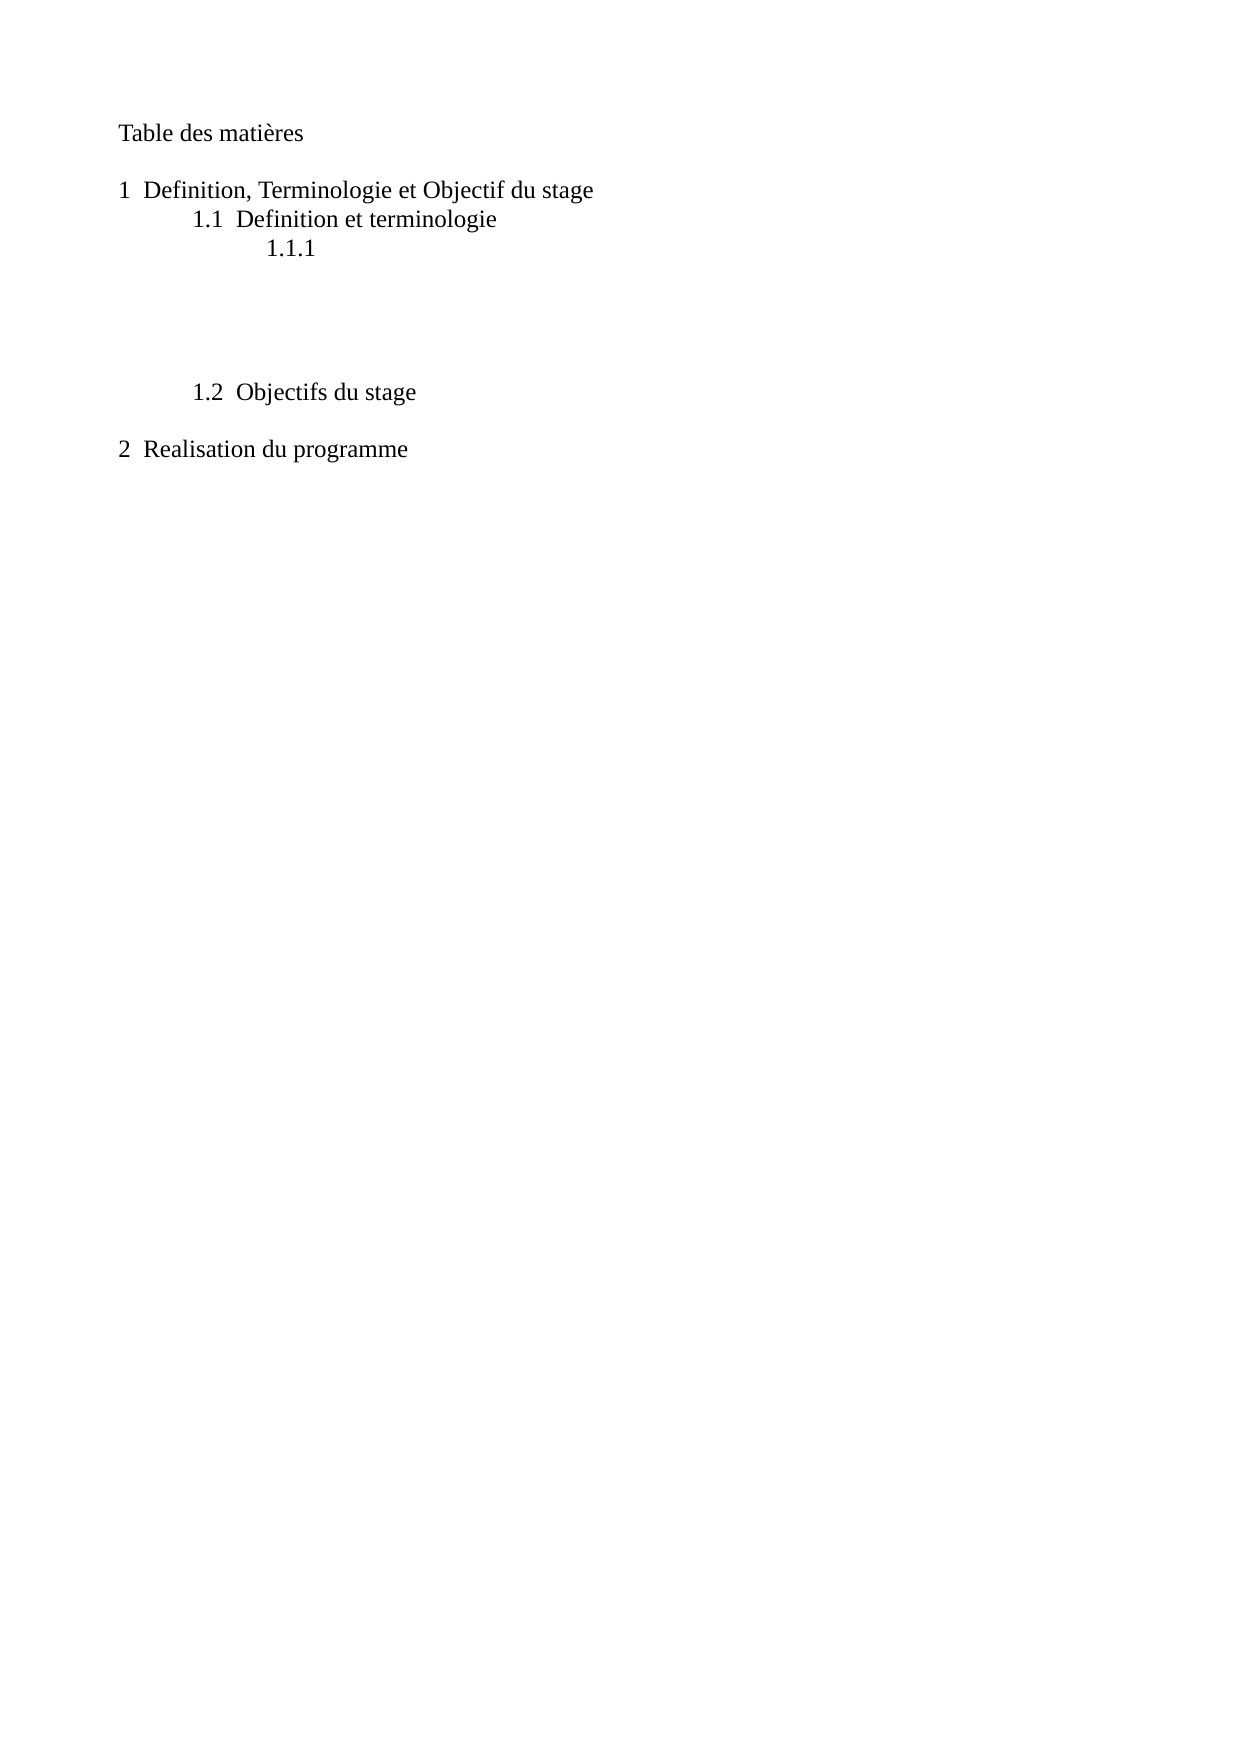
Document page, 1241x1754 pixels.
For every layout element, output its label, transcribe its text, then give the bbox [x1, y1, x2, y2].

text 1.1.1 [118, 233, 1122, 262]
text 1.1 Definition et terminologie [118, 204, 1122, 233]
text 2 Realisation du programme [118, 434, 1122, 463]
text 1.2 Objectifs du stage [118, 377, 1122, 406]
text 1 Definition, Terminologie et Objectif du stage [118, 176, 1122, 204]
text Table des matières [118, 118, 1122, 147]
